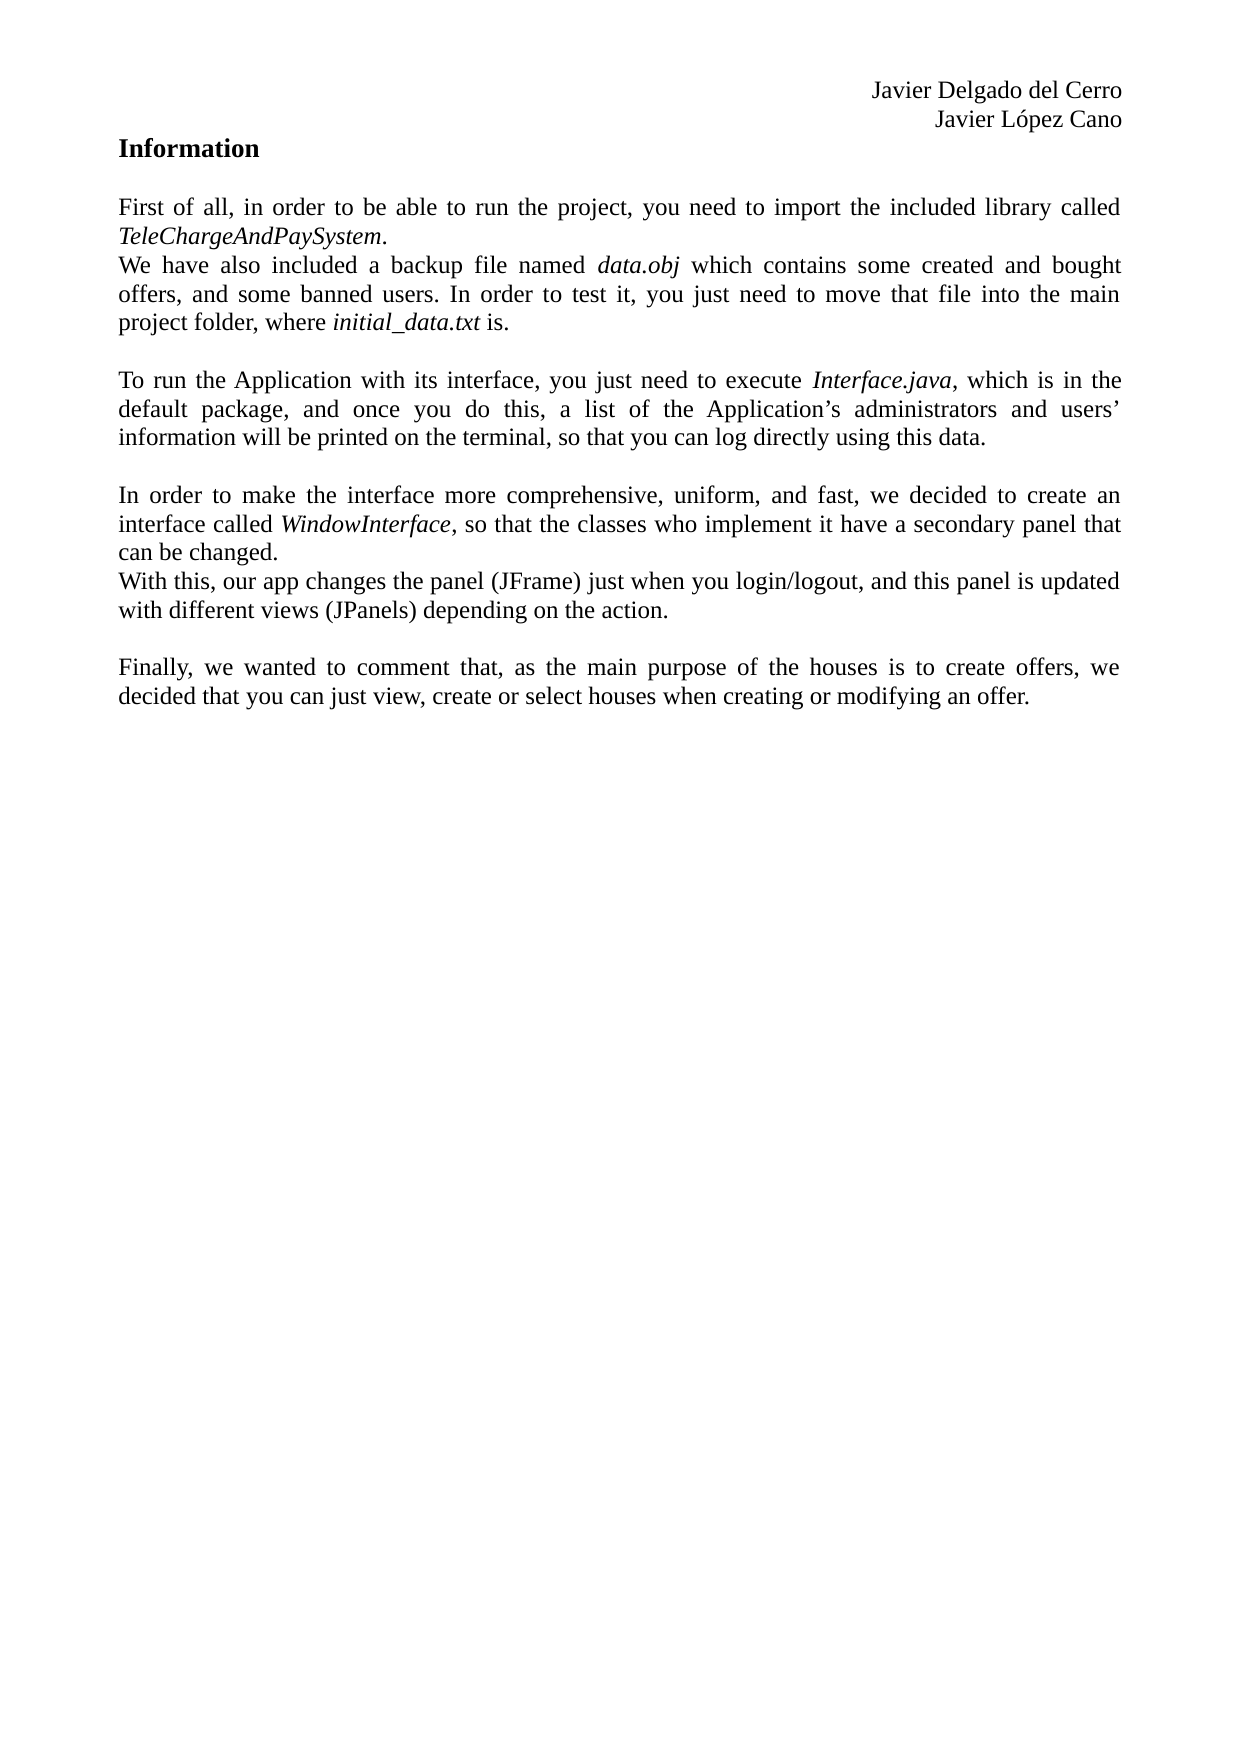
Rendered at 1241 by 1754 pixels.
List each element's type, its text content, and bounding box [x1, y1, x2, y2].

text In order to make the interface more comprehensive, uniform, and fast, we decided to create an interface called WindowInterface, so that the classes who implement it have a secondary panel that can be changed. [118, 480, 1122, 566]
text Finally, we wanted to comment that, as the main purpose of the houses is to create offers, we decided that you can just view, create or select houses when creating or modifying an offer. [118, 652, 1122, 710]
text We have also included a backup file named data.obj which contains some created and bought offers, and some banned users. In order to test it, you just need to move that file into the main project folder, where initial_data.txt is. [118, 250, 1122, 336]
text To run the Application with its interface, you just need to execute Interface.java, which is in the default package, and once you do this, a list of the Application’s administrators and users’ information will be printed on the terminal, so that you can log directly using this data. [118, 365, 1122, 451]
text With this, our app changes the panel (JFrame) just when you login/logout, and this panel is updated with different views (JPanels) depending on the action. [118, 566, 1122, 624]
text Information [118, 132, 1122, 164]
text First of all, in order to be able to run the project, you need to import the included library called TeleChargeAndPaySystem. [118, 192, 1122, 250]
